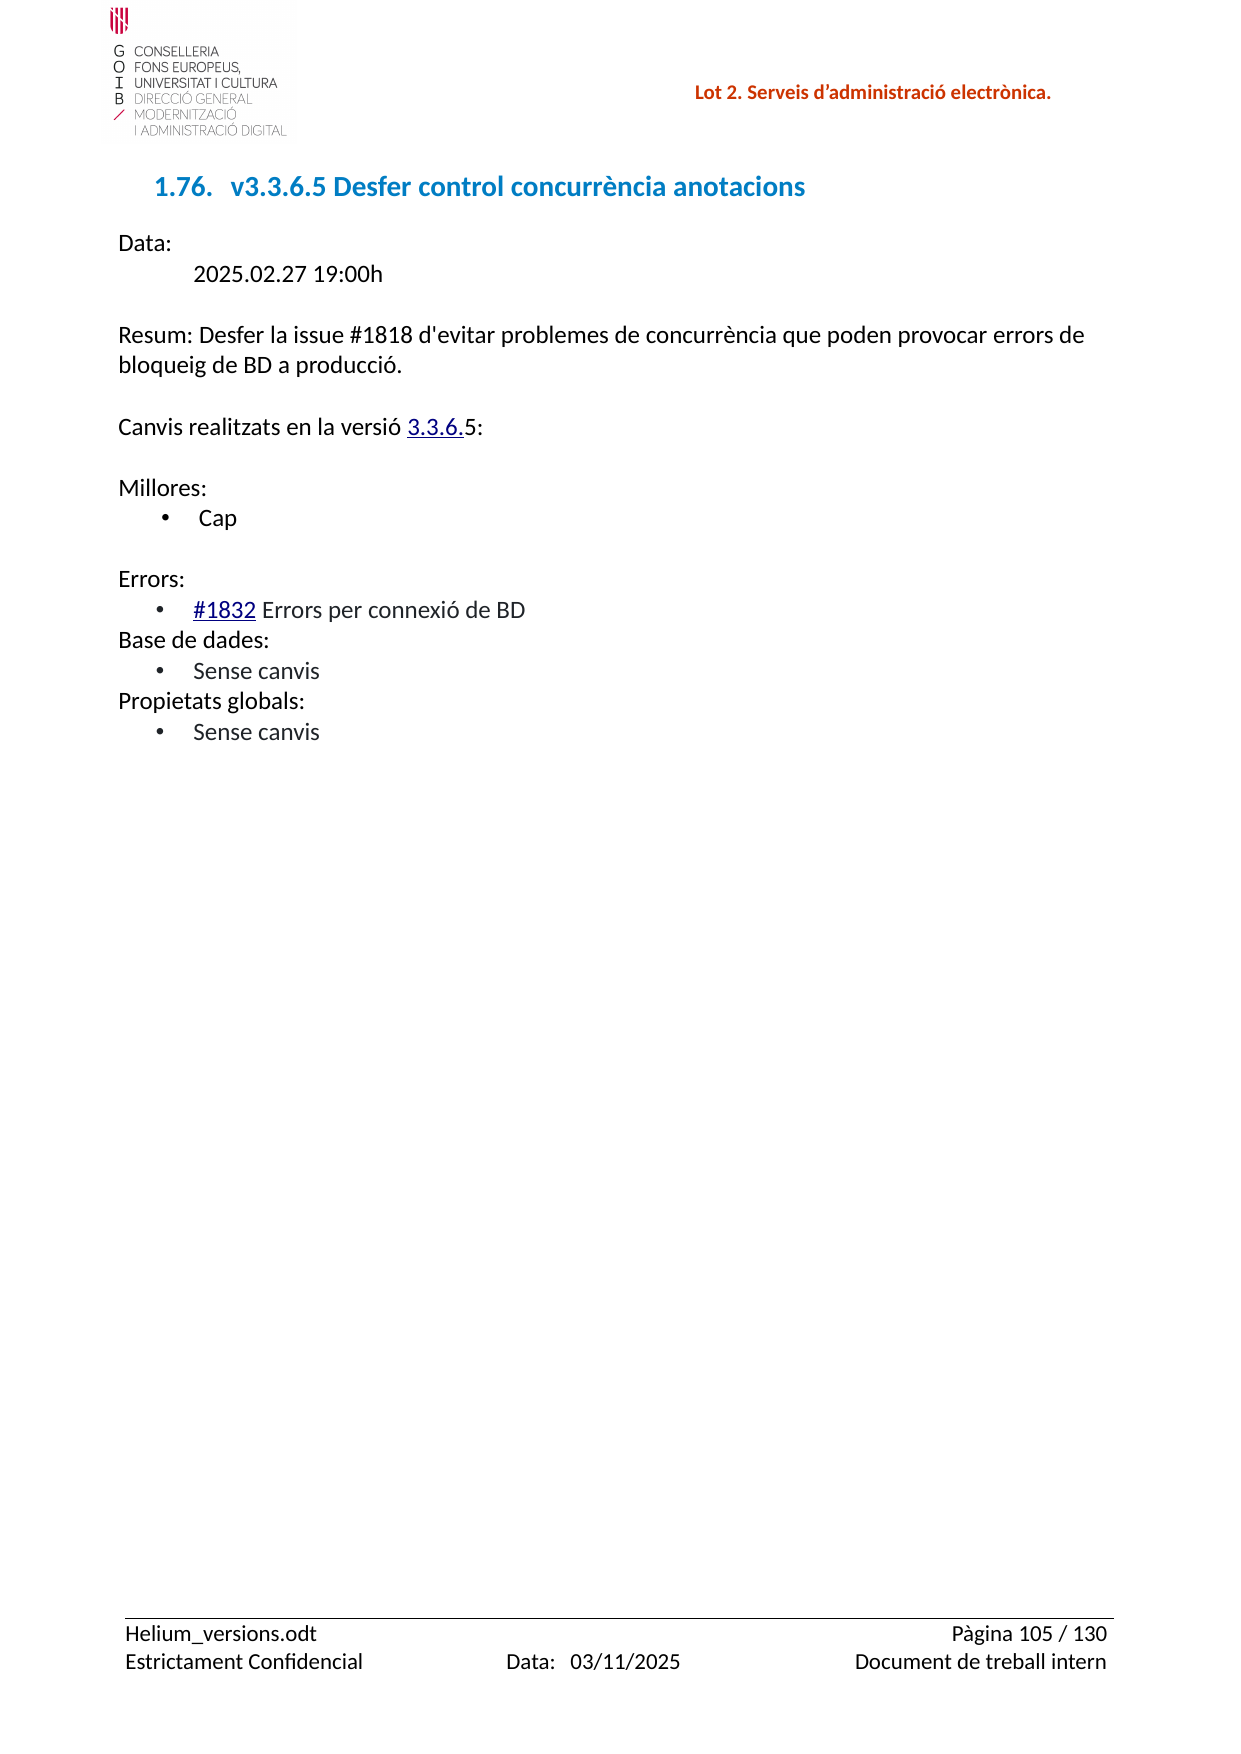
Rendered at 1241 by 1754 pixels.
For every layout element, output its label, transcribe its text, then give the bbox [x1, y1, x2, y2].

list #1832 Errors per connexió de BD [156, 594, 1122, 624]
list Sense canvis [156, 655, 1122, 685]
text 2025.02.27 19:00h [118, 258, 1122, 289]
list Cap [161, 502, 1122, 533]
list Sense canvis [156, 716, 1122, 746]
text Data: [118, 228, 1122, 258]
text Millores: [118, 472, 1122, 502]
text Errors: [118, 563, 1122, 594]
text Canvis realitzats en la versió 3.3.6.5: [118, 411, 1122, 441]
text Base de dades: [118, 624, 1122, 655]
text Resum: Desfer la issue #1818 d'evitar problemes de concurrència que poden provocar errors de bloqueig de BD a producció. [118, 319, 1122, 380]
picture [100, 0, 297, 144]
subtitle v3.3.6.5 Desfer control concurrència anotacions [153, 168, 1122, 204]
text Propietats globals: [118, 685, 1122, 716]
